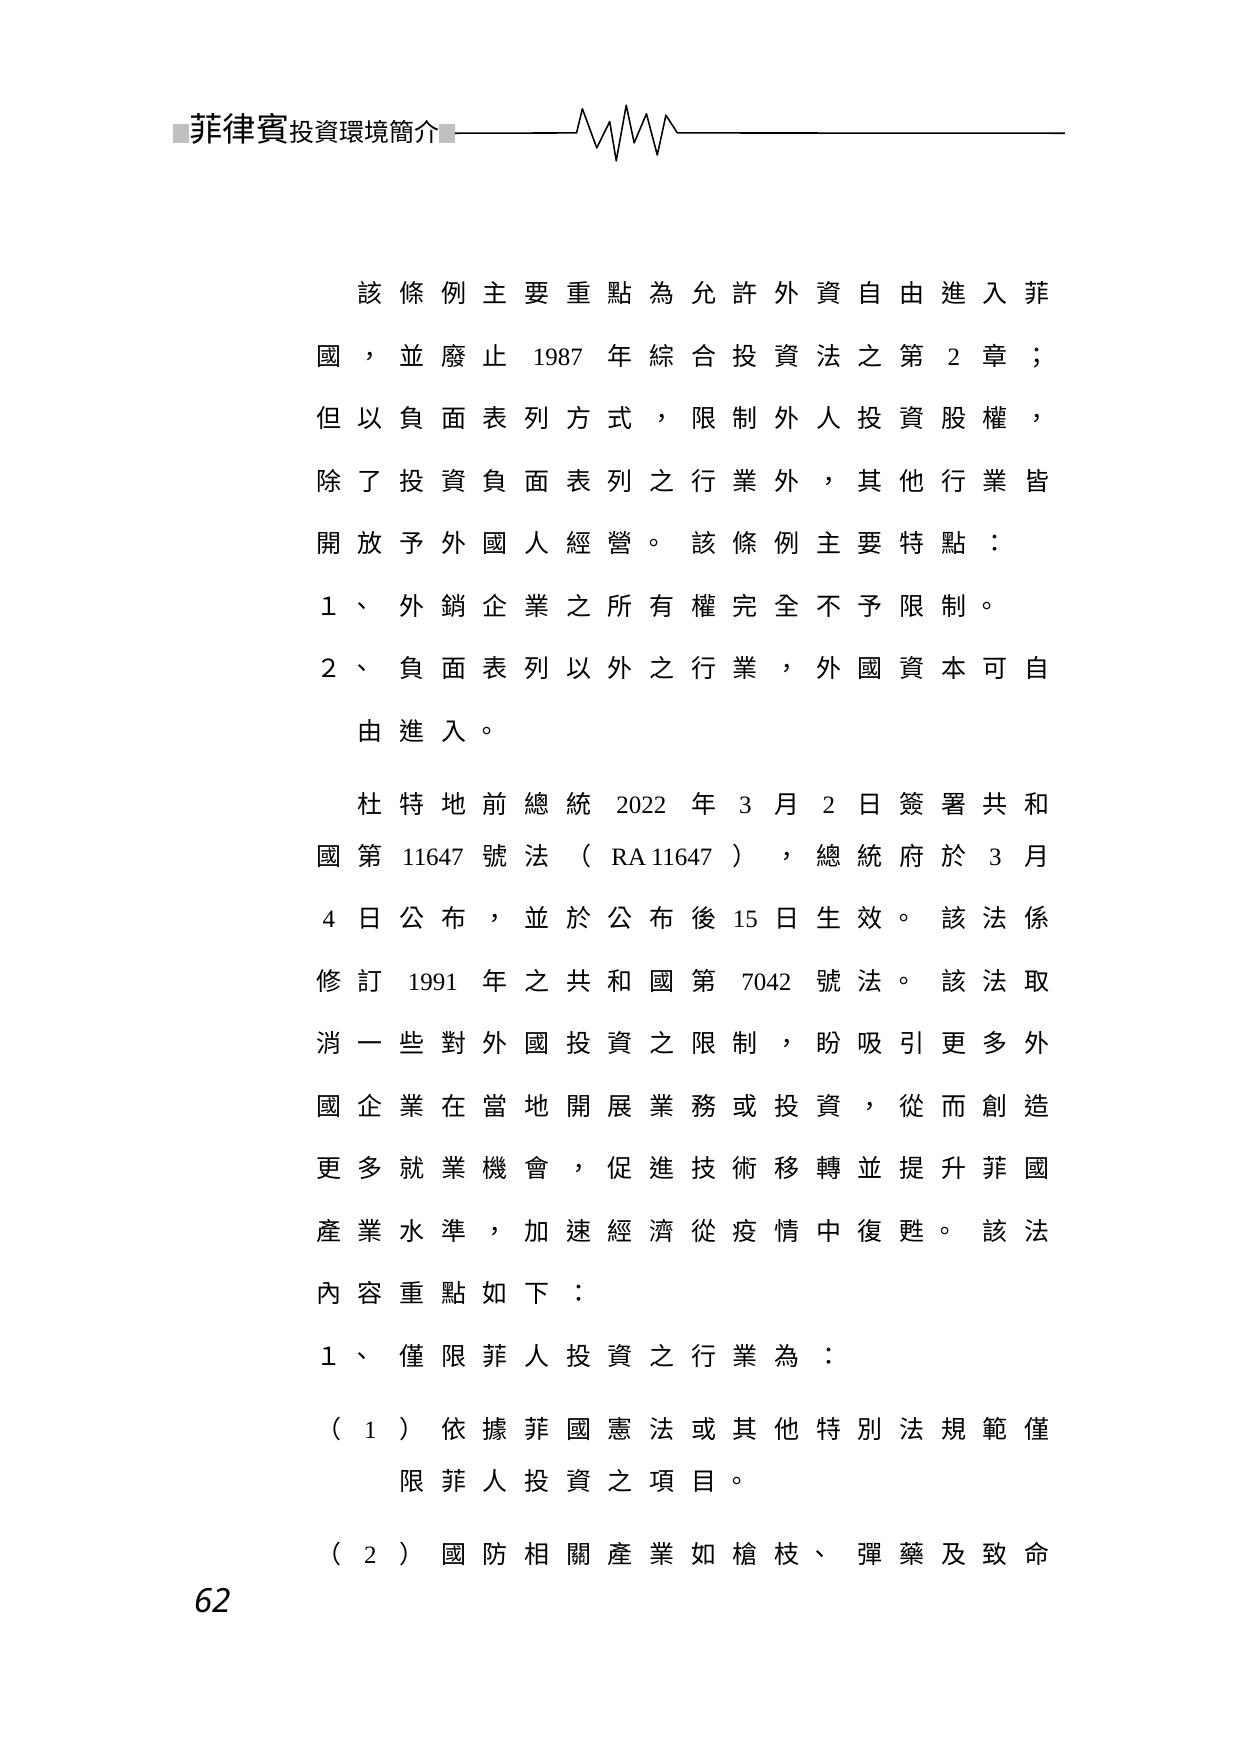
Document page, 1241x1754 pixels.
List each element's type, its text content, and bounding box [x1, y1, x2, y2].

text （2）國防相關產業如槍枝、彈藥及致命 [306, 1500, 1058, 1563]
text （1）依據菲國憲法或其他特別法規範僅限菲人投資之項目。 [306, 1375, 1058, 1500]
text ２、負面表列以外之行業，外國資本可自由進入。 [281, 625, 1058, 750]
text 杜特地前總統2022年3月2日簽署共和國第11647號法（RA 11647），總統府於3月4日公布，並於公布後15日生效。該法係修訂1991年之共和國第7042號法。該法取消一些對外國投資之限制，盼吸引更多外國企業在當地開展業務或投資，從而創造更多就業機會，促進技術移轉並提升菲國產業水準，加速經濟從疫情中復甦。該法內容重點如下： [281, 750, 1058, 1313]
text 該條例主要重點為允許外資自由進入菲國，並廢止1987年綜合投資法之第2章；但以負面表列方式，限制外人投資股權，除了投資負面表列之行業外，其他行業皆開放予外國人經營。該條例主要特點： [281, 250, 1058, 563]
text １、僅限菲人投資之行業為： [281, 1313, 1058, 1375]
text １、外銷企業之所有權完全不予限制。 [281, 563, 1058, 625]
